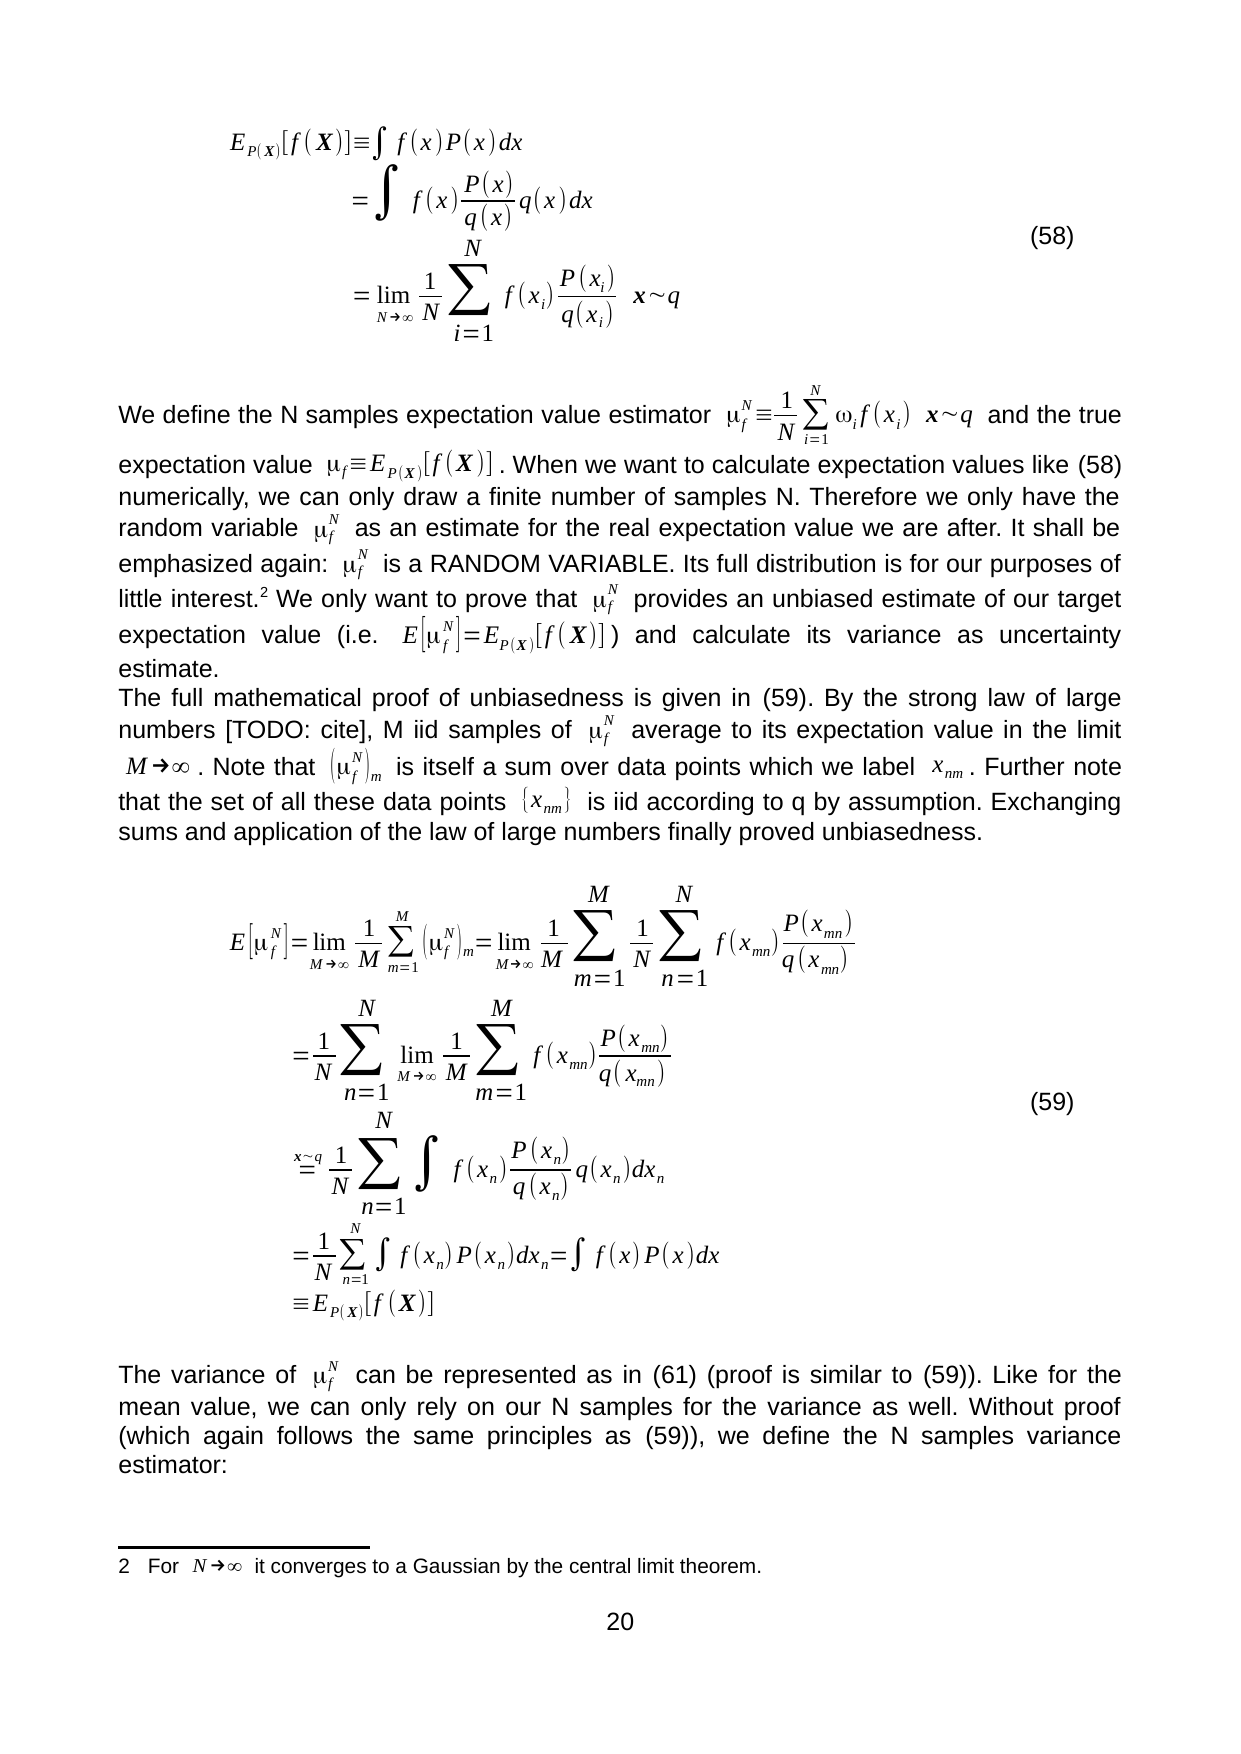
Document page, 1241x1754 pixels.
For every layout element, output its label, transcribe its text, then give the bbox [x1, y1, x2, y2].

text We define the N samples expectation value estimator and the true expectation value . When we want to calculate expectation values like (58) numerically, we can only draw a finite number of samples N. Therefore we only have the random variable as an estimate for the real expectation value we are after. It shall be emphasized again: is a RANDOM VARIABLE. Its full distribution is for our purposes of little interest. We only want to prove that provides an unbiased estimate of our target expectation value (i.e. ) and calculate its variance as uncertainty estimate. [118, 381, 1122, 683]
table_header [217, 118, 1024, 352]
text For it converges to a Gaussian by the central limit theorem. [118, 1554, 1122, 1578]
text The variance of can be represented as in (61) (proof is similar to (59)). Like for the mean value, we can only rely on our N samples for the variance as well. Without proof (which again follows the same principles as (59)), we define the N samples variance estimator: [118, 1357, 1122, 1478]
table_header (58) [1024, 118, 1123, 352]
table_header [118, 875, 217, 1328]
table_header [118, 118, 217, 352]
text The full mathematical proof of unbiasedness is given in (59). By the strong law of large numbers [TODO: cite], M iid samples of average to its expectation value in the limit . Note that is itself a sum over data points which we label . Further note that the set of all these data points is iid according to q by assumption. Exchanging sums and application of the law of large numbers finally proved unbiasedness. [118, 683, 1122, 846]
table_header [217, 875, 1024, 1328]
table_header (59) [1024, 875, 1123, 1328]
